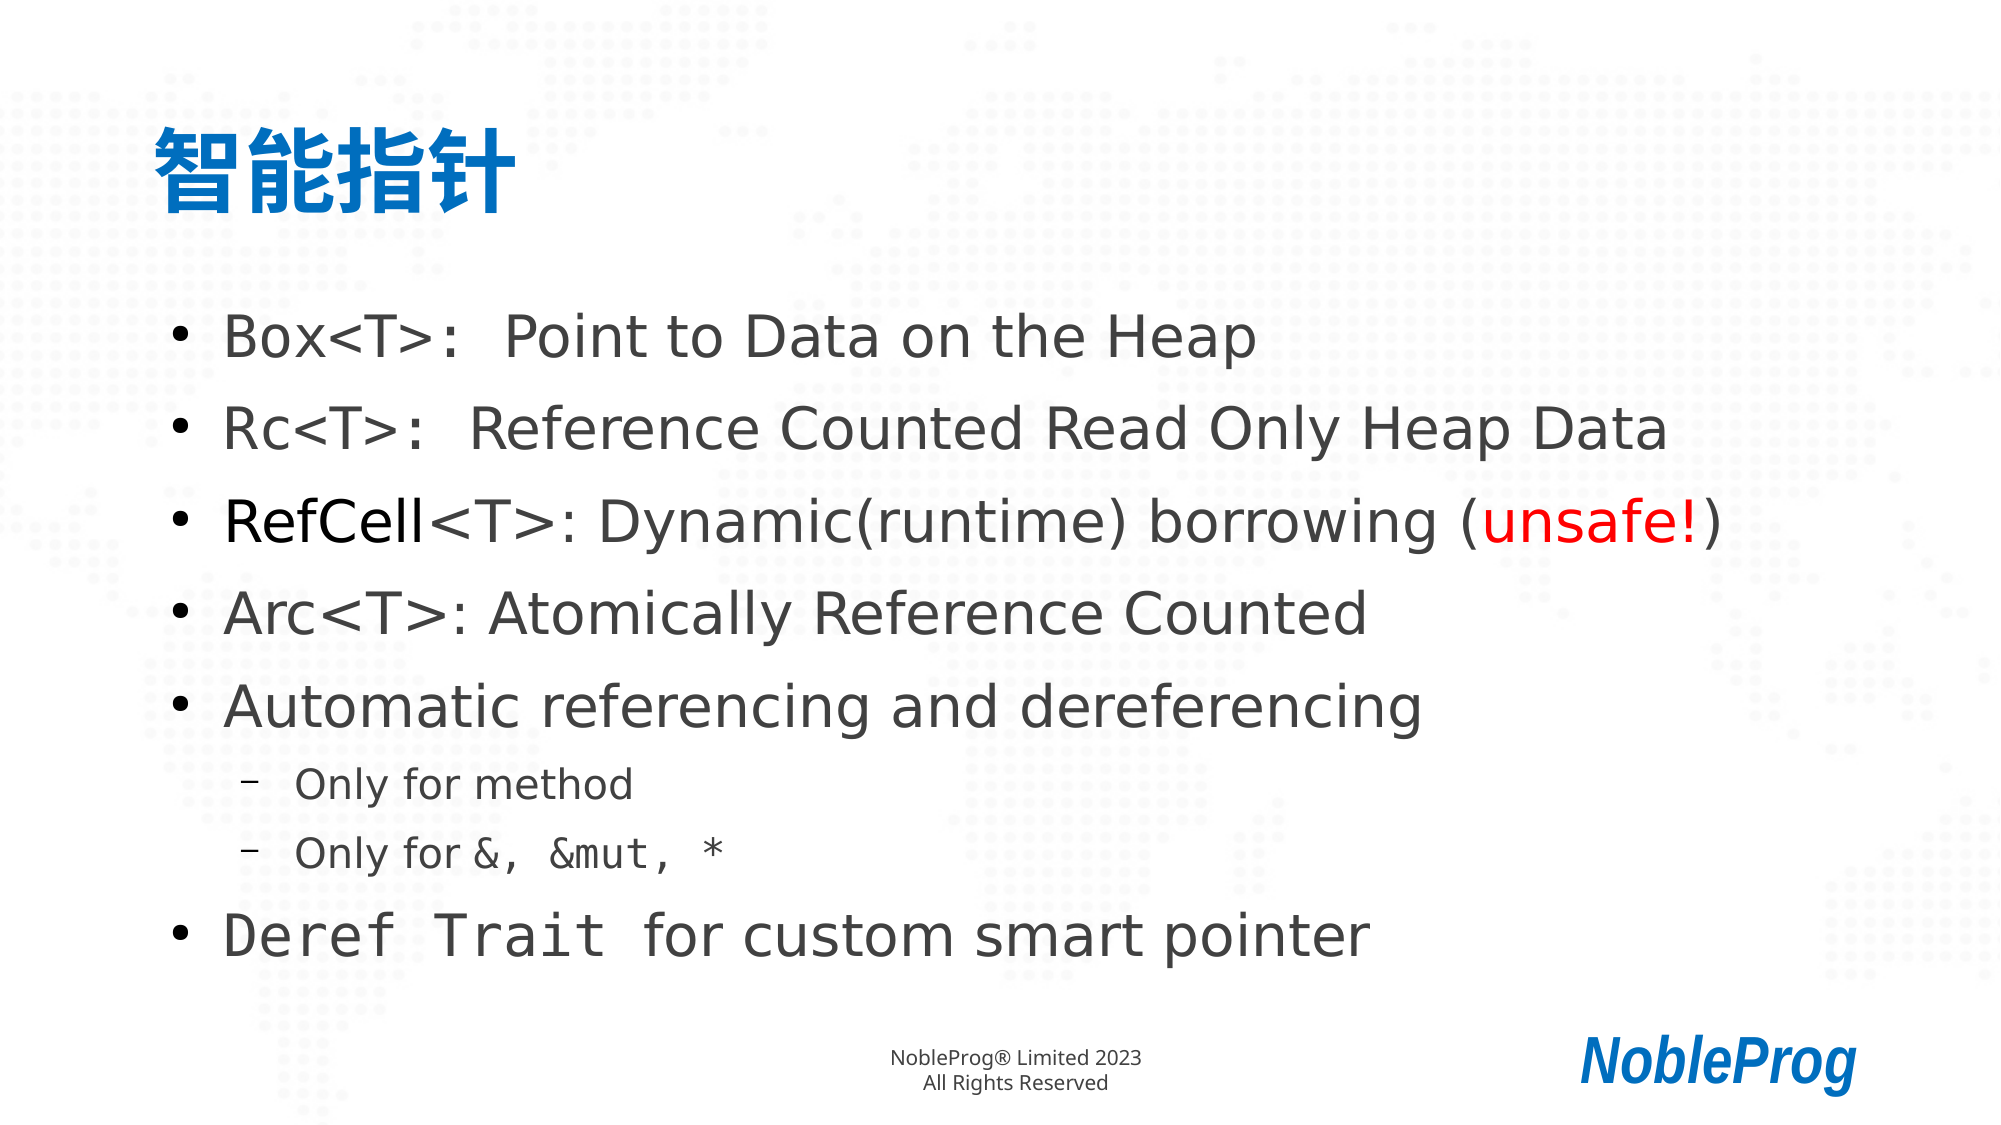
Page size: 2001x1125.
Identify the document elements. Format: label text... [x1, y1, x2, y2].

title 智能指针 [137, 59, 1863, 278]
list Box<T>: Point to Data on the Heap Rc<T>: Reference Counted Read Only Heap Data RefCell<T>: Dynamic(runtime) borrowing (unsafe!) Arc<T>: Atomically Reference Counted Automatic referencing and dereferencing Only for method Only for &, &mut, * Deref Trait for custom smart pointer [137, 299, 1863, 1014]
